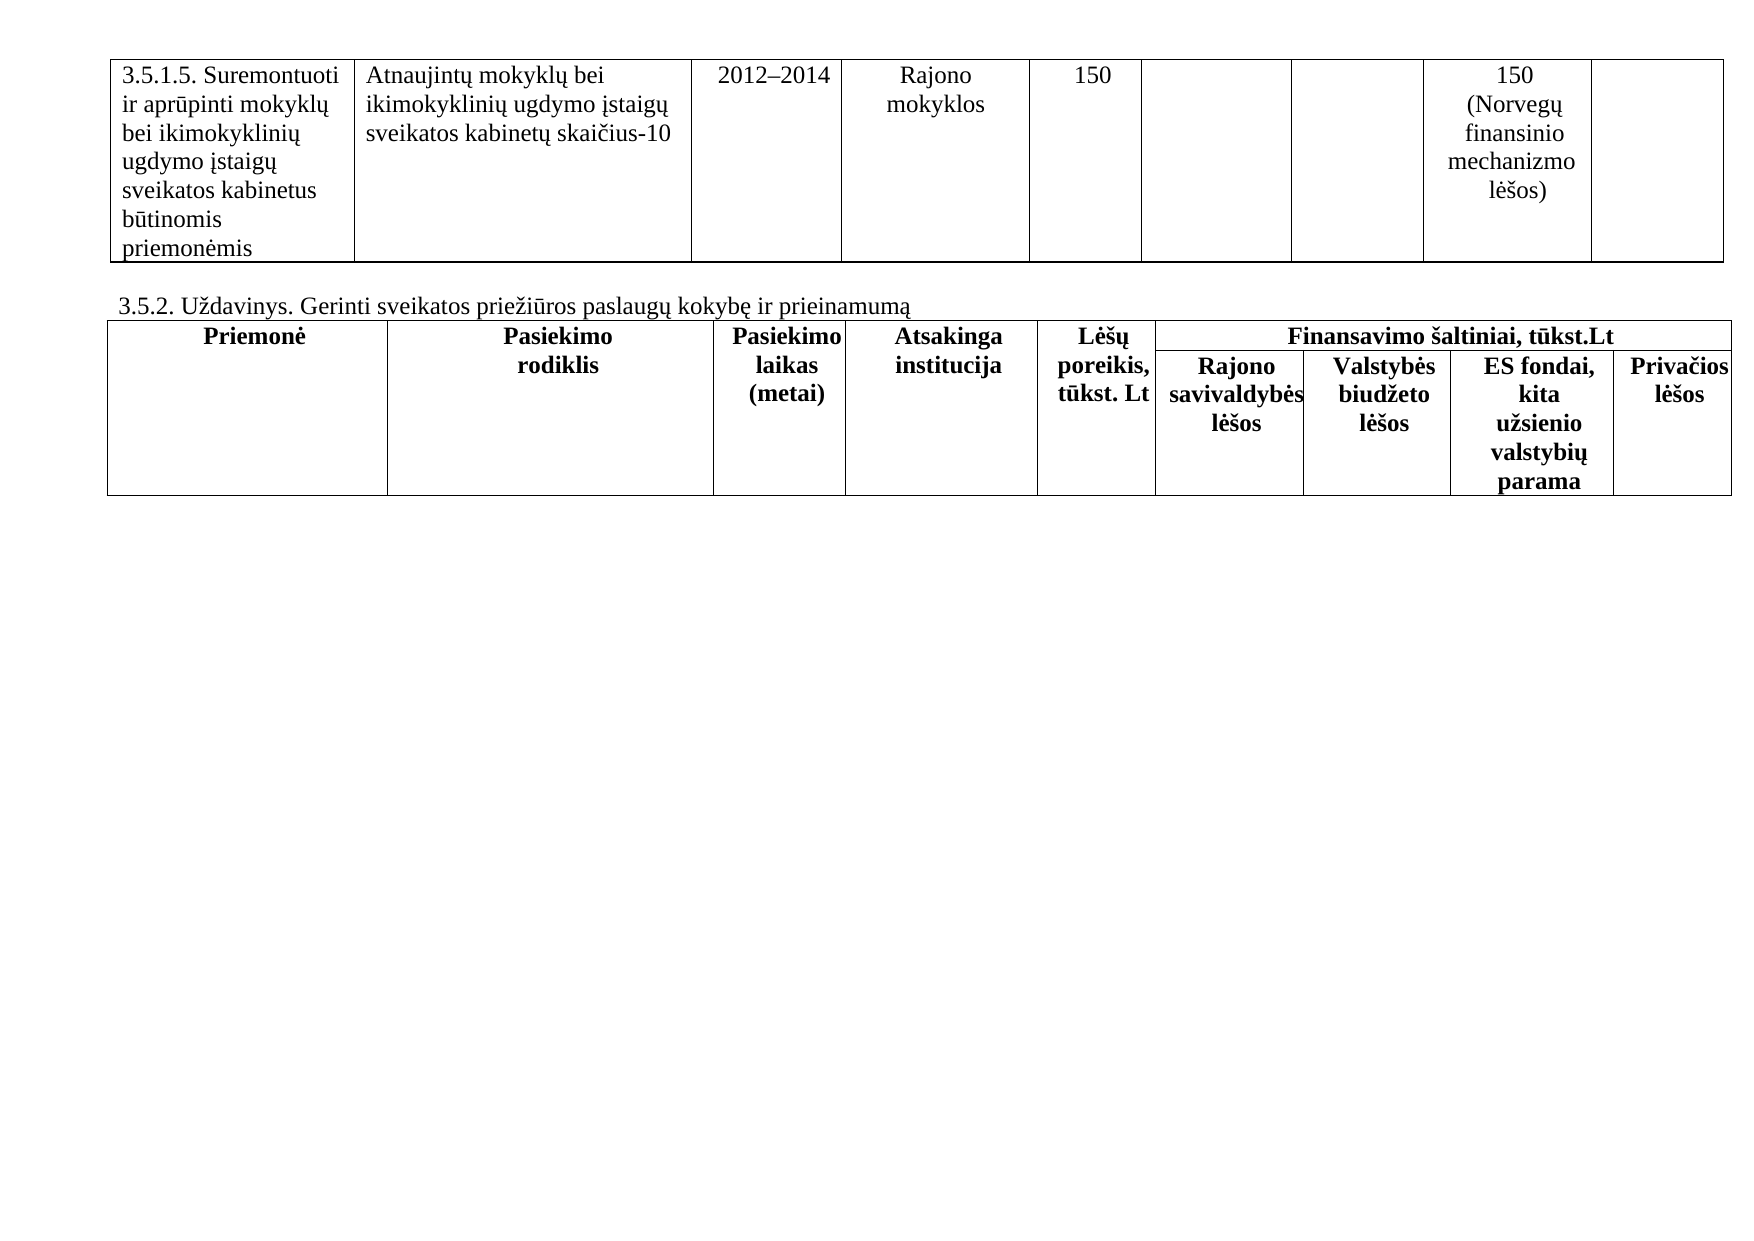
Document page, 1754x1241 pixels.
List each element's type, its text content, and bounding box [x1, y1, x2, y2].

table_cell Valstybės biudžeto lėšos [1304, 351, 1450, 494]
table_header Priemonė [108, 321, 387, 494]
table_cell 150 [1030, 60, 1141, 261]
table_cell [1592, 60, 1723, 261]
table_cell Atnaujintų mokyklų bei ikimokyklinių ugdymo įstaigų sveikatos kabinetų skaičius-10 [355, 60, 691, 261]
table_header Lėšų poreikis, tūkst. Lt [1038, 321, 1155, 494]
table_cell 150 (Norvegų finansinio mechanizmo lėšos) [1424, 60, 1591, 261]
table_cell [1142, 60, 1291, 261]
table_cell Rajono mokyklos [842, 60, 1029, 261]
text 3.5.2. Uždavinys. Gerinti sveikatos priežiūros paslaugų kokybę ir prieinamumą [118, 291, 1650, 320]
table_header Pasiekimo laikas (metai) [714, 321, 845, 494]
table_cell ES fondai, kita užsienio valstybių parama [1451, 351, 1613, 494]
table_cell Rajono savivaldybės lėšos [1156, 351, 1303, 494]
table_cell 2012–2014 [692, 60, 841, 261]
table_header Finansavimo šaltiniai, tūkst.Lt [1156, 321, 1731, 350]
table_cell [1292, 60, 1423, 261]
table_header Atsakinga institucija [846, 321, 1037, 494]
table_header Pasiekimo rodiklis [388, 321, 713, 494]
table_cell Privačios lėšos [1614, 351, 1731, 494]
table_cell 3.5.1.5. Suremontuoti ir aprūpinti mokyklų bei ikimokyklinių ugdymo įstaigų sveikatos kabinetus būtinomis priemonėmis [111, 60, 354, 261]
